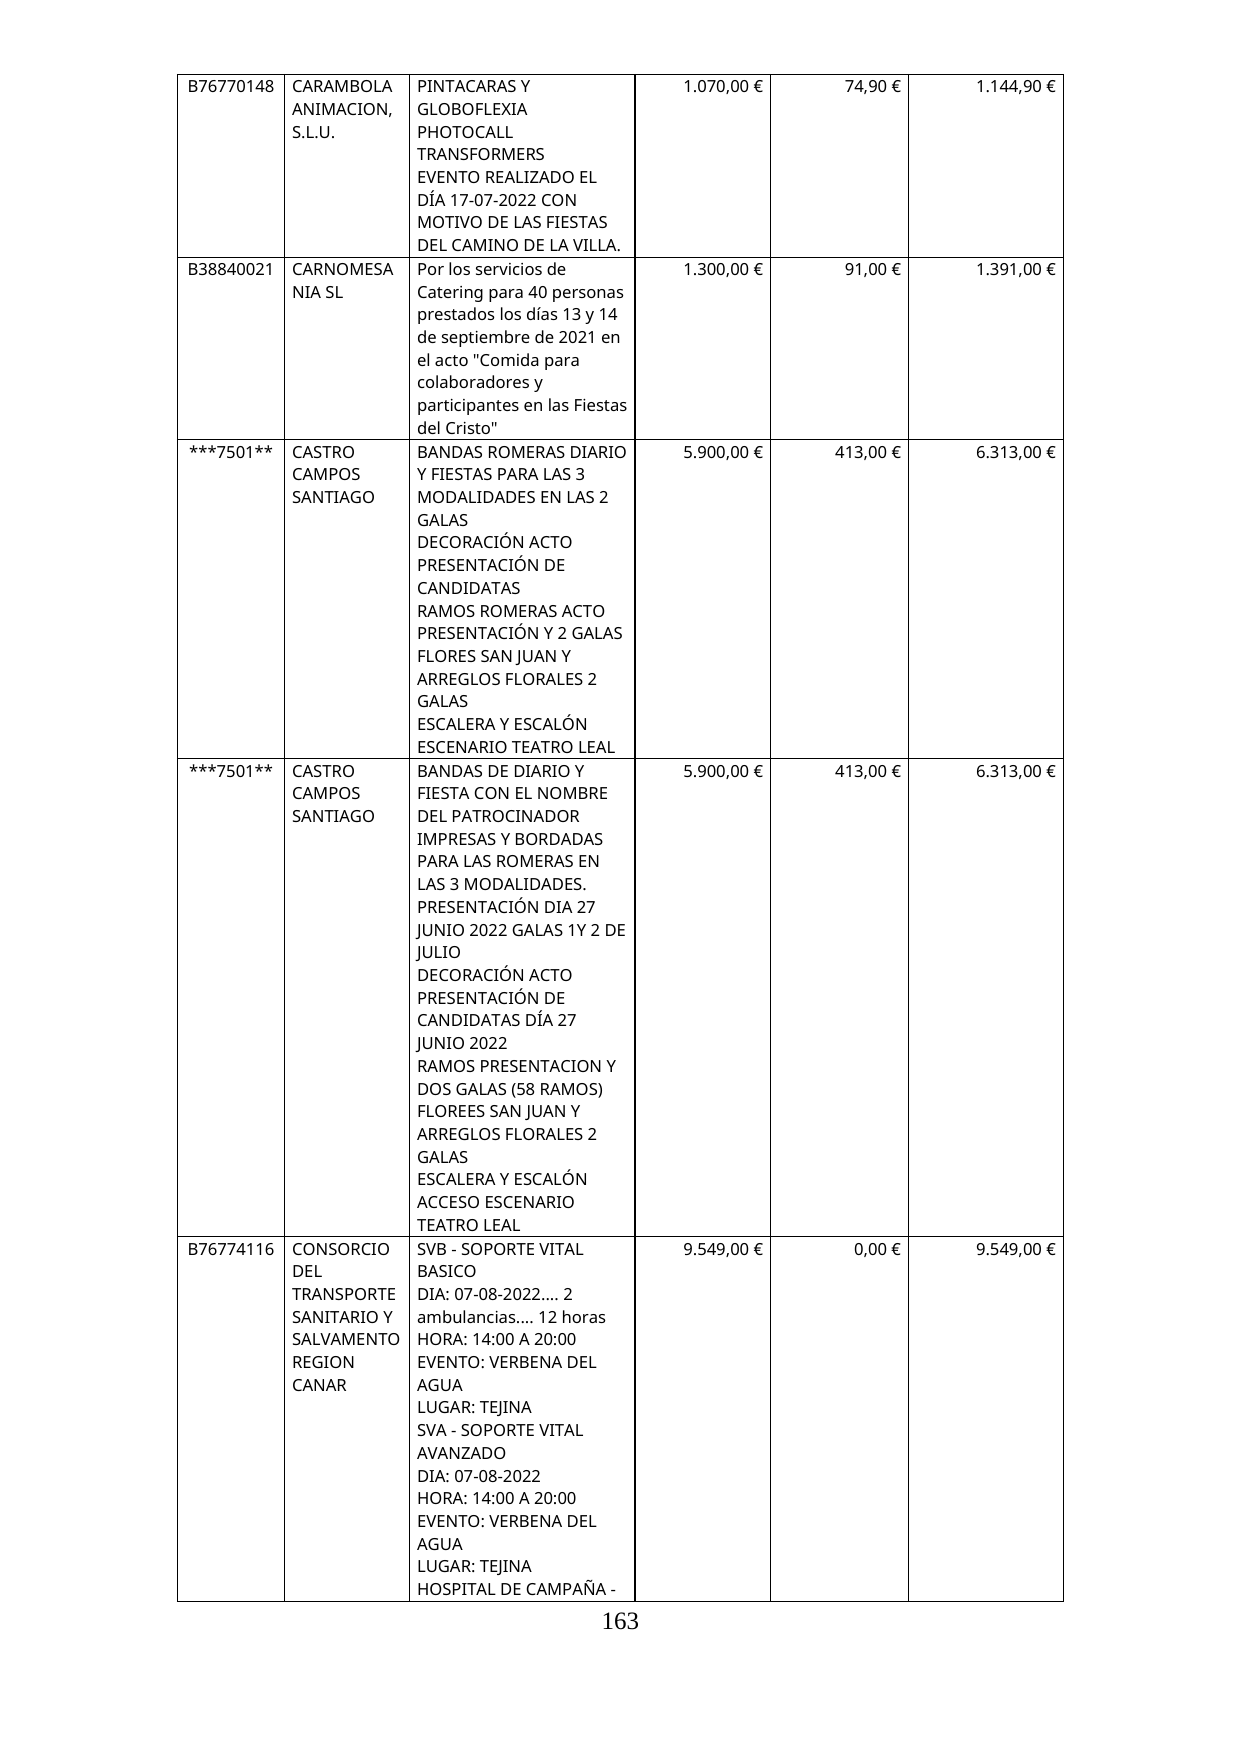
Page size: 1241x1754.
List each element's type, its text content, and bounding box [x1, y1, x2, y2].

table_cell 1.391,00 € [909, 258, 1063, 439]
table_cell BANDAS DE DIARIO Y FIESTA CON EL NOMBRE DEL PATROCINADOR IMPRESAS Y BORDADAS PARA LAS ROMERAS EN LAS 3 MODALIDADES. PRESENTACIÓN DIA 27 JUNIO 2022 GALAS 1Y 2 DE JULIO DECORACIÓN ACTO PRESENTACIÓN DE CANDIDATAS DÍA 27 JUNIO 2022 RAMOS PRESENTACION Y DOS GALAS (58 RAMOS) FLOREES SAN JUAN Y ARREGLOS FLORALES 2 GALAS ESCALERA Y ESCALÓN ACCESO ESCENARIO TEATRO LEAL [410, 759, 634, 1236]
table_cell 74,90 € [771, 75, 908, 257]
table_cell 5.900,00 € [636, 440, 770, 758]
table_cell 1.144,90 € [909, 75, 1063, 257]
table_cell B76774116 [178, 1237, 284, 1601]
table_cell 6.313,00 € [909, 440, 1063, 758]
table_cell 1.300,00 € [636, 258, 770, 439]
table_cell CARNOMESANIA SL [285, 258, 409, 439]
table_cell CONSORCIO DEL TRANSPORTE SANITARIO Y SALVAMENTO REGION CANAR [285, 1237, 409, 1601]
table_cell ***7501** [178, 759, 284, 1236]
table_cell Por los servicios de Catering para 40 personas prestados los días 13 y 14 de septiembre de 2021 en el acto "Comida para colaboradores y participantes en las Fiestas del Cristo" [410, 258, 634, 439]
table_cell PINTACARAS Y GLOBOFLEXIA PHOTOCALL TRANSFORMERS EVENTO REALIZADO EL DÍA 17-07-2022 CON MOTIVO DE LAS FIESTAS DEL CAMINO DE LA VILLA. [410, 75, 634, 257]
table_cell B76770148 [178, 75, 284, 257]
table_cell 1.070,00 € [636, 75, 770, 257]
table_cell 9.549,00 € [636, 1237, 770, 1601]
table_cell 413,00 € [771, 759, 908, 1236]
table_cell SVB - SOPORTE VITAL BASICO DIA: 07-08-2022.... 2 ambulancias.... 12 horas HORA: 14:00 A 20:00 EVENTO: VERBENA DEL AGUA LUGAR: TEJINA SVA - SOPORTE VITAL AVANZADO DIA: 07-08-2022 HORA: 14:00 A 20:00 EVENTO: VERBENA DEL AGUA LUGAR: TEJINA HOSPITAL DE CAMPAÑA [410, 1237, 634, 1601]
table_cell ***7501** [178, 440, 284, 758]
table_cell 6.313,00 € [909, 759, 1063, 1236]
table_cell 9.549,00 € [909, 1237, 1063, 1601]
table_cell CASTRO CAMPOS SANTIAGO [285, 759, 409, 1236]
table_cell CASTRO CAMPOS SANTIAGO [285, 440, 409, 758]
table_cell 5.900,00 € [636, 759, 770, 1236]
table_cell 0,00 € [771, 1237, 908, 1601]
table_cell BANDAS ROMERAS DIARIO Y FIESTAS PARA LAS 3 MODALIDADES EN LAS 2 GALAS DECORACIÓN ACTO PRESENTACIÓN DE CANDIDATAS RAMOS ROMERAS ACTO PRESENTACIÓN Y 2 GALAS FLORES SAN JUAN Y ARREGLOS FLORALES 2 GALAS ESCALERA Y ESCALÓN ESCENARIO TEATRO LEAL [410, 440, 634, 758]
table_cell 91,00 € [771, 258, 908, 439]
table_cell CARAMBOLA ANIMACION, S.L.U. [285, 75, 409, 257]
table_cell 413,00 € [771, 440, 908, 758]
table_cell B38840021 [178, 258, 284, 439]
